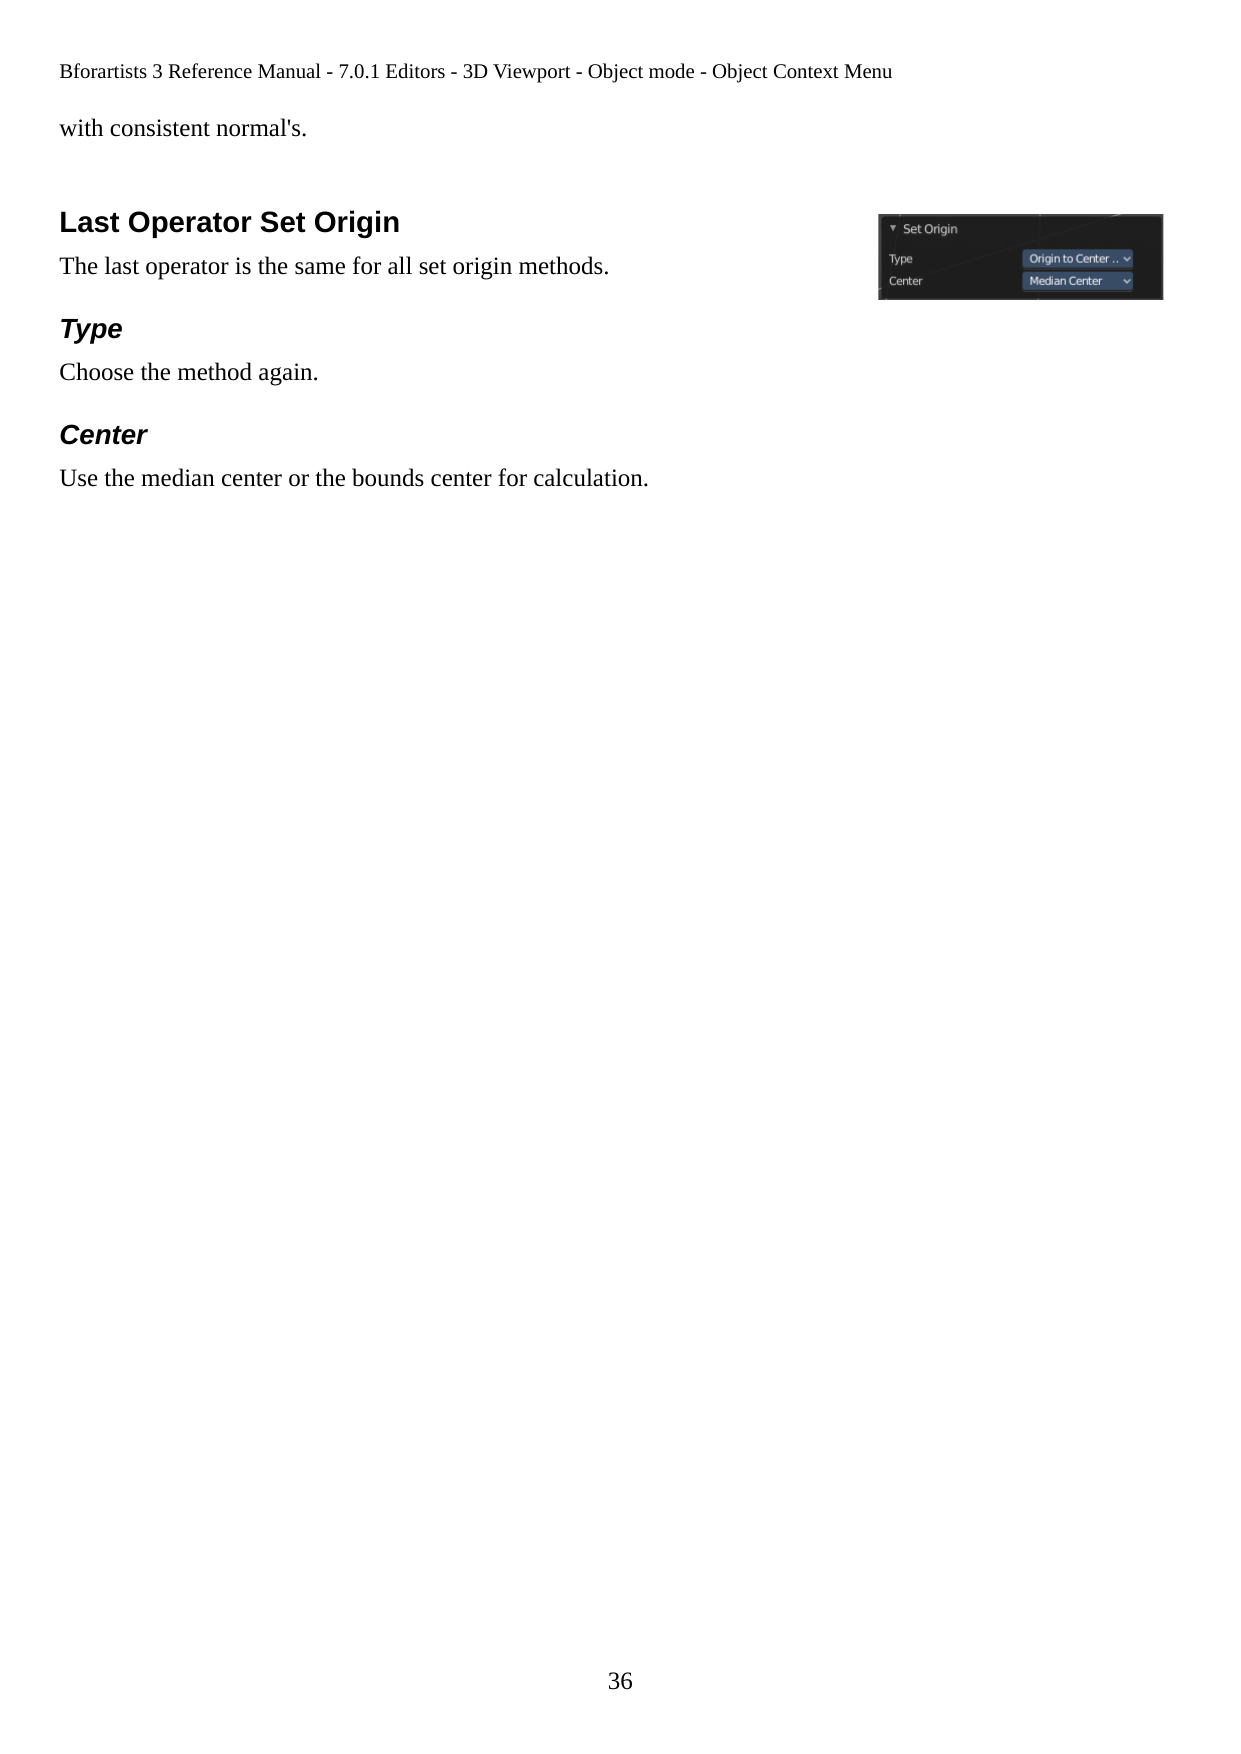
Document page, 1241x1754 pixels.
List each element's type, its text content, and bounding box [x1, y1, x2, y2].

text Use the median center or the bounds center for calculation. [59, 463, 1181, 492]
text The last operator is the same for all set origin methods. [59, 251, 878, 280]
subtitle Last Operator Set Origin [59, 205, 1181, 239]
subtitle Center [59, 419, 1181, 451]
text Choose the method again. [59, 357, 1181, 386]
picture [878, 214, 1164, 300]
text with consistent normal's. [59, 113, 1181, 141]
subtitle Type [59, 313, 1181, 345]
